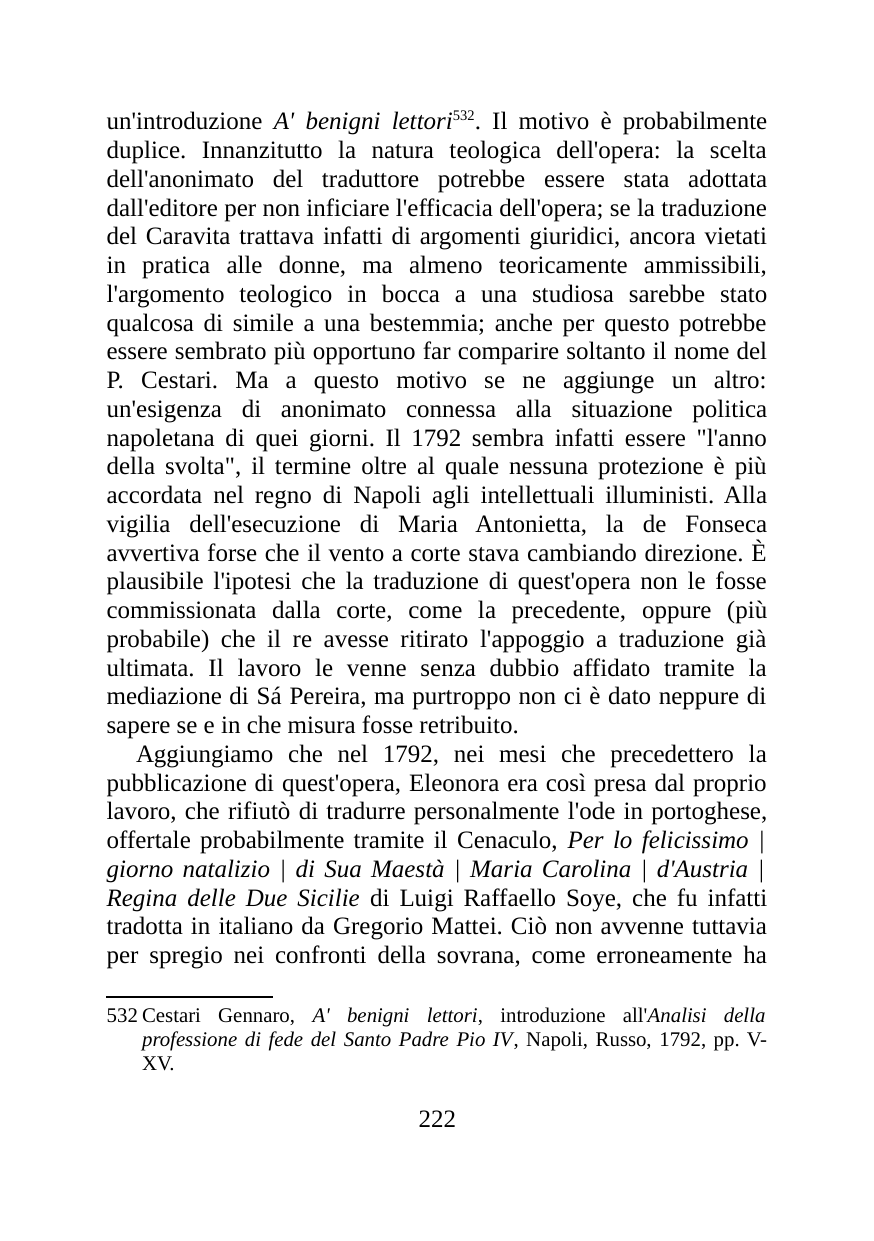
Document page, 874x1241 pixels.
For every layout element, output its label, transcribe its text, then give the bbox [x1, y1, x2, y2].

text Aggiungiamo che nel 1792, nei mesi che precedettero la pubblicazione di quest'opera, Eleonora era così presa dal proprio lavoro, che rifiutò di tradurre personalmente l'ode in portoghese, offertale probabilmente tramite il Cenaculo, Per lo felicissimo | giorno natalizio | di Sua Maestà | Maria Carolina | d'Austria | Regina delle Due Sicilie di Luigi Raffaello Soye, che fu infatti tradotta in italiano da Gregorio Mattei. Ciò non avvenne tuttavia per spregio nei confronti della sovrana, come erroneamente ha [106, 739, 768, 969]
text un'introduzione A' benigni lettori. Il motivo è probabilmente duplice. Innanzitutto la natura teologica dell'opera: la scelta dell'anonimato del traduttore potrebbe essere stata adottata dall'editore per non inficiare l'efficacia dell'opera; se la traduzione del Caravita trattava infatti di argomenti giuridici, ancora vietati in pratica alle donne, ma almeno teoricamente ammissibili, l'argomento teologico in bocca a una studiosa sarebbe stato qualcosa di simile a una bestemmia; anche per questo potrebbe essere sembrato più opportuno far comparire soltanto il nome del P. Cestari. Ma a questo motivo se ne aggiunge un altro: un'esigenza di anonimato connessa alla situazione politica napoletana di quei giorni. Il 1792 sembra infatti essere "l'anno della svolta", il termine oltre al quale nessuna protezione è più accordata nel regno di Napoli agli intellettuali illuministi. Alla vigilia dell'esecuzione di Maria Antonietta, la de Fonseca avvertiva forse che il vento a corte stava cambiando direzione. È plausibile l'ipotesi che la traduzione di quest'opera non le fosse commissionata dalla corte, come la precedente, oppure (più probabile) che il re avesse ritirato l'appoggio a traduzione già ultimata. Il lavoro le venne senza dubbio affidato tramite la mediazione di Sá Pereira, ma purtroppo non ci è dato neppure di sapere se e in che misura fosse retribuito. [106, 106, 768, 739]
text Cestari Gennaro, A' benigni lettori, introduzione all'Analisi della professione di fede del Santo Padre Pio IV, Napoli, Russo, 1792, pp. V-XV. [106, 1003, 768, 1075]
